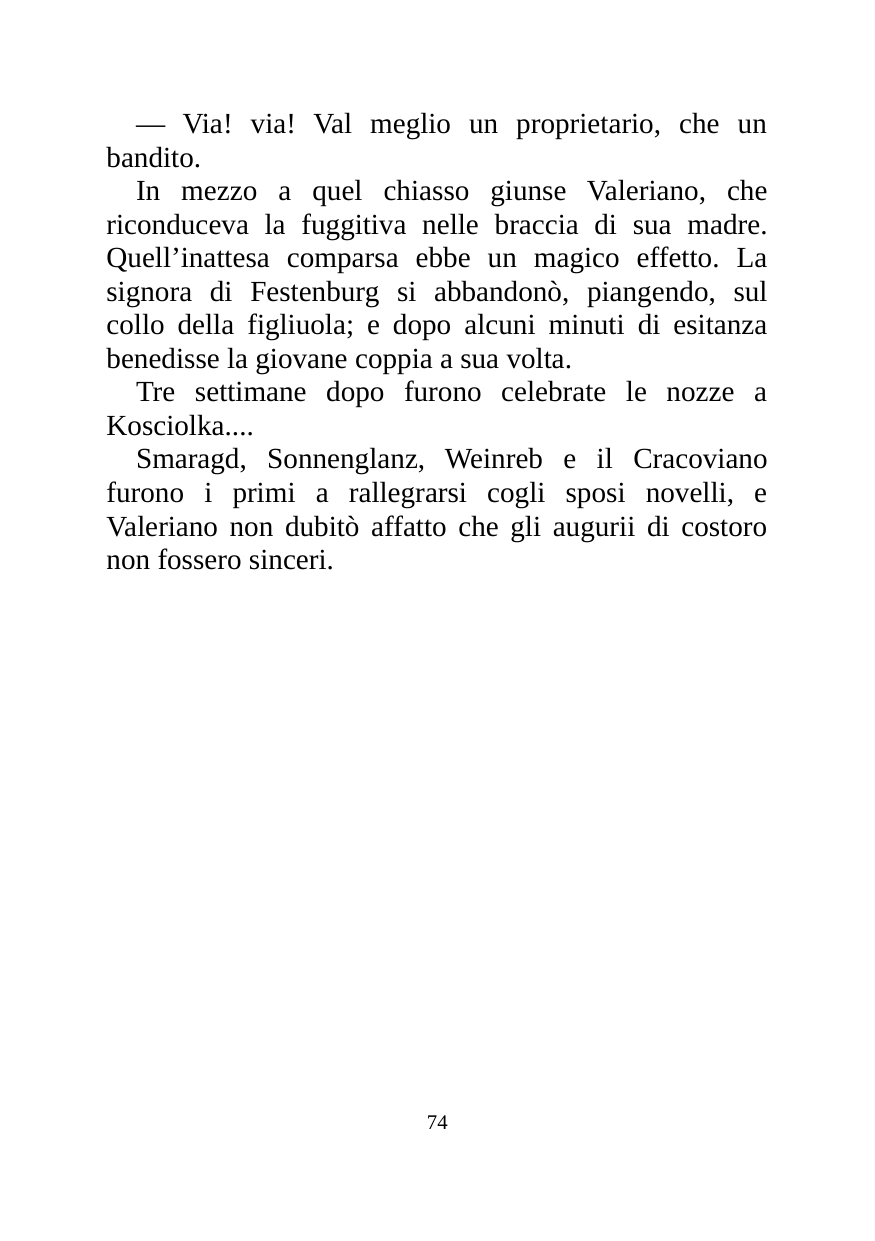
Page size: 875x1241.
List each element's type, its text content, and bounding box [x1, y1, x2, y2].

text — Via! via! Val meglio un proprietario, che un bandito. [106, 106, 768, 173]
text Tre settimane dopo furono celebrate le nozze a Kosciolka.... [106, 374, 768, 442]
text Smaragd, Sonnenglanz, Weinreb e il Cracoviano furono i primi a rallegrarsi cogli sposi novelli, e Valeriano non dubitò affatto che gli augurii di costoro non fossero sinceri. [106, 442, 768, 576]
text In mezzo a quel chiasso giunse Valeriano, che riconduceva la fuggitiva nelle braccia di sua madre. Quell’inattesa comparsa ebbe un magico effetto. La signora di Festenburg si abbandonò, piangendo, sul collo della figliuola; e dopo alcuni minuti di esitanza benedisse la giovane coppia a sua volta. [106, 173, 768, 374]
